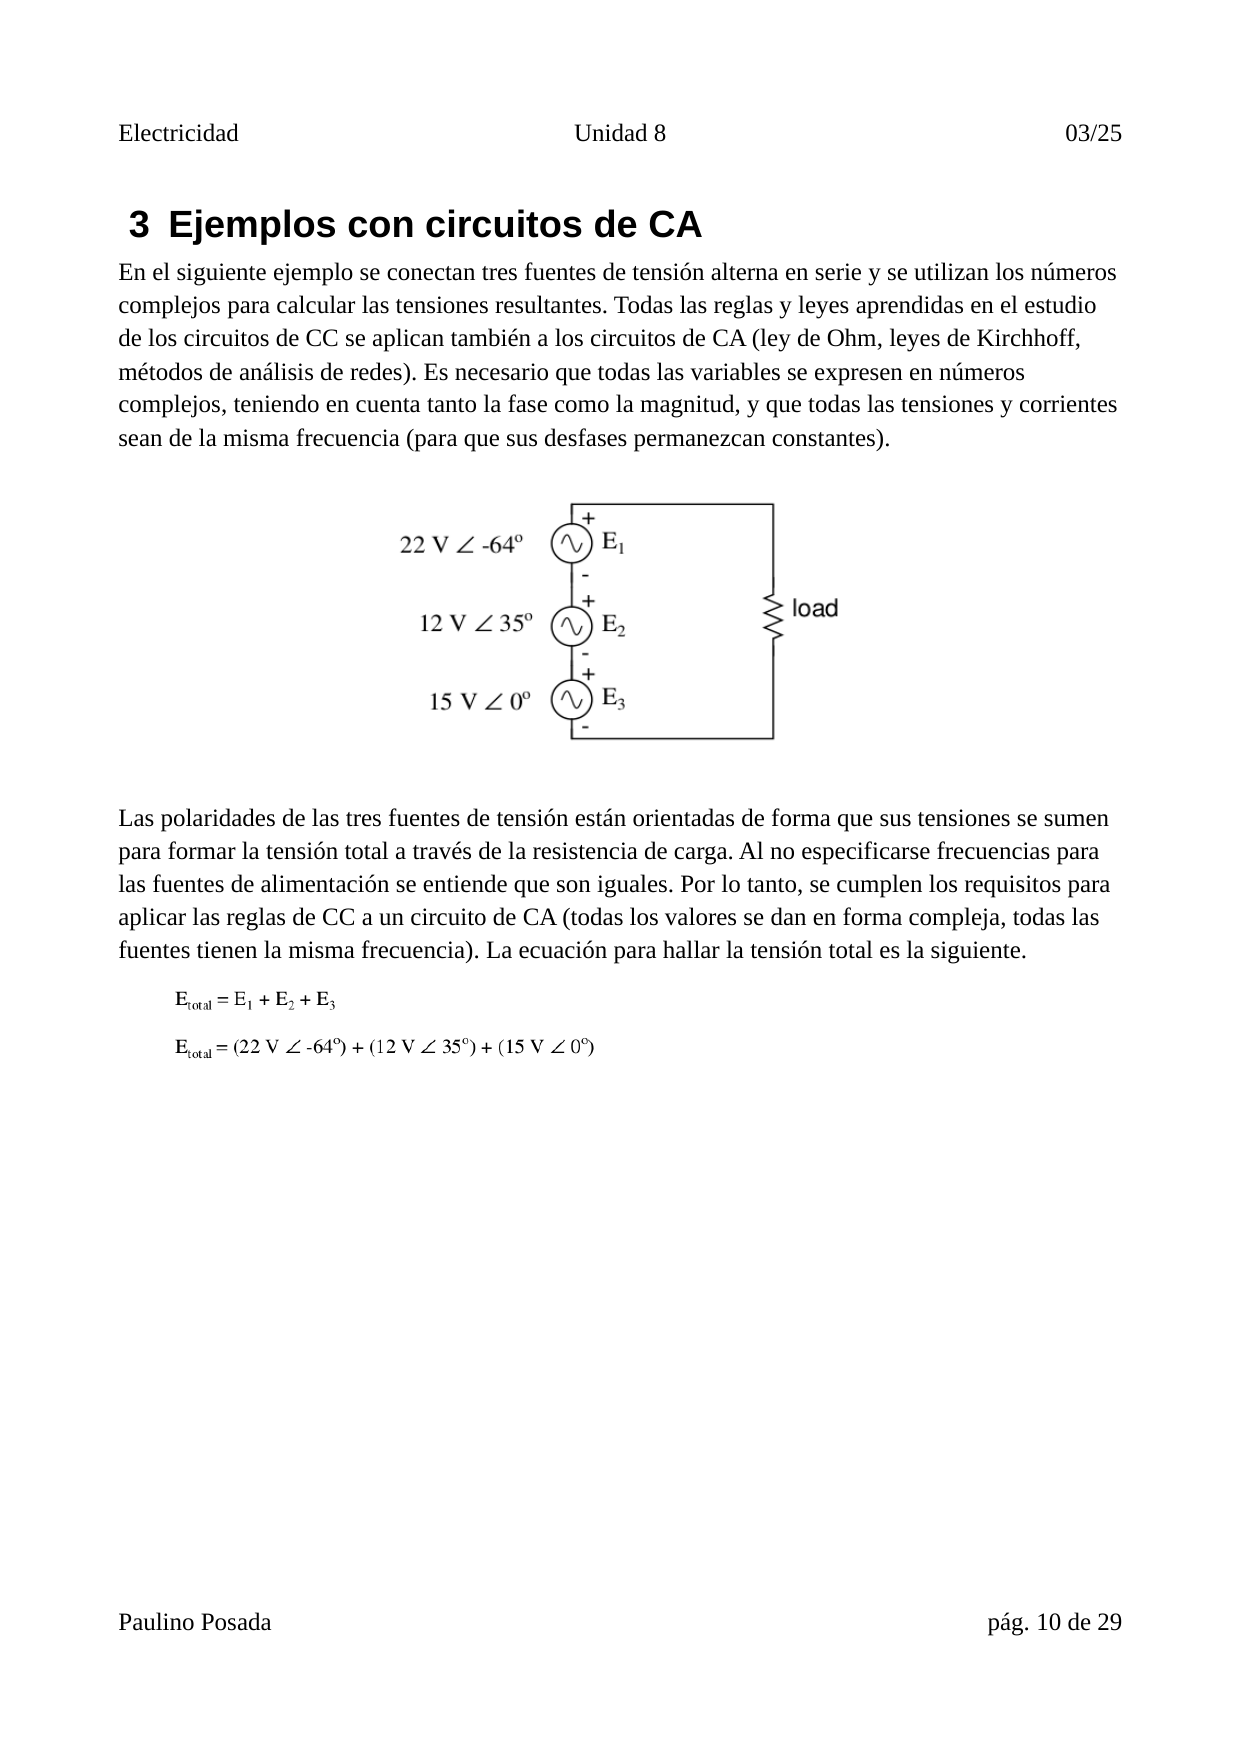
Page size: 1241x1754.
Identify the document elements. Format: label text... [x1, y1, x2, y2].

text Las polaridades de las tres fuentes de tensión están orientadas de forma que sus tensiones se sumen para formar la tensión total a través de la resistencia de carga. Al no especificarse frecuencias para las fuentes de alimentación se entiende que son iguales. Por lo tanto, se cumplen los requisitos para aplicar las reglas de CC a un circuito de CA (todas los valores se dan en forma compleja, todas las fuentes tienen la misma frecuencia). La ecuación para hallar la tensión total es la siguiente. [118, 803, 1122, 964]
text En el siguiente ejemplo se conectan tres fuentes de tensión alterna en serie y se utilizan los números complejos para calcular las tensiones resultantes. Todas las reglas y leyes aprendidas en el estudio de los circuitos de CC se aplican también a los circuitos de CA (ley de Ohm, leyes de Kirchhoff, métodos de análisis de redes). Es necesario que todas las variables se expresen en números complejos, teniendo en cuenta tanto la fase como la magnitud, y que todas las tensiones y corrientes sean de la misma frecuencia (para que sus desfases permanezcan constantes). [118, 257, 1122, 451]
subtitle Ejemplos con circuitos de CA [118, 201, 1122, 245]
picture [390, 470, 850, 752]
picture [165, 983, 603, 1063]
